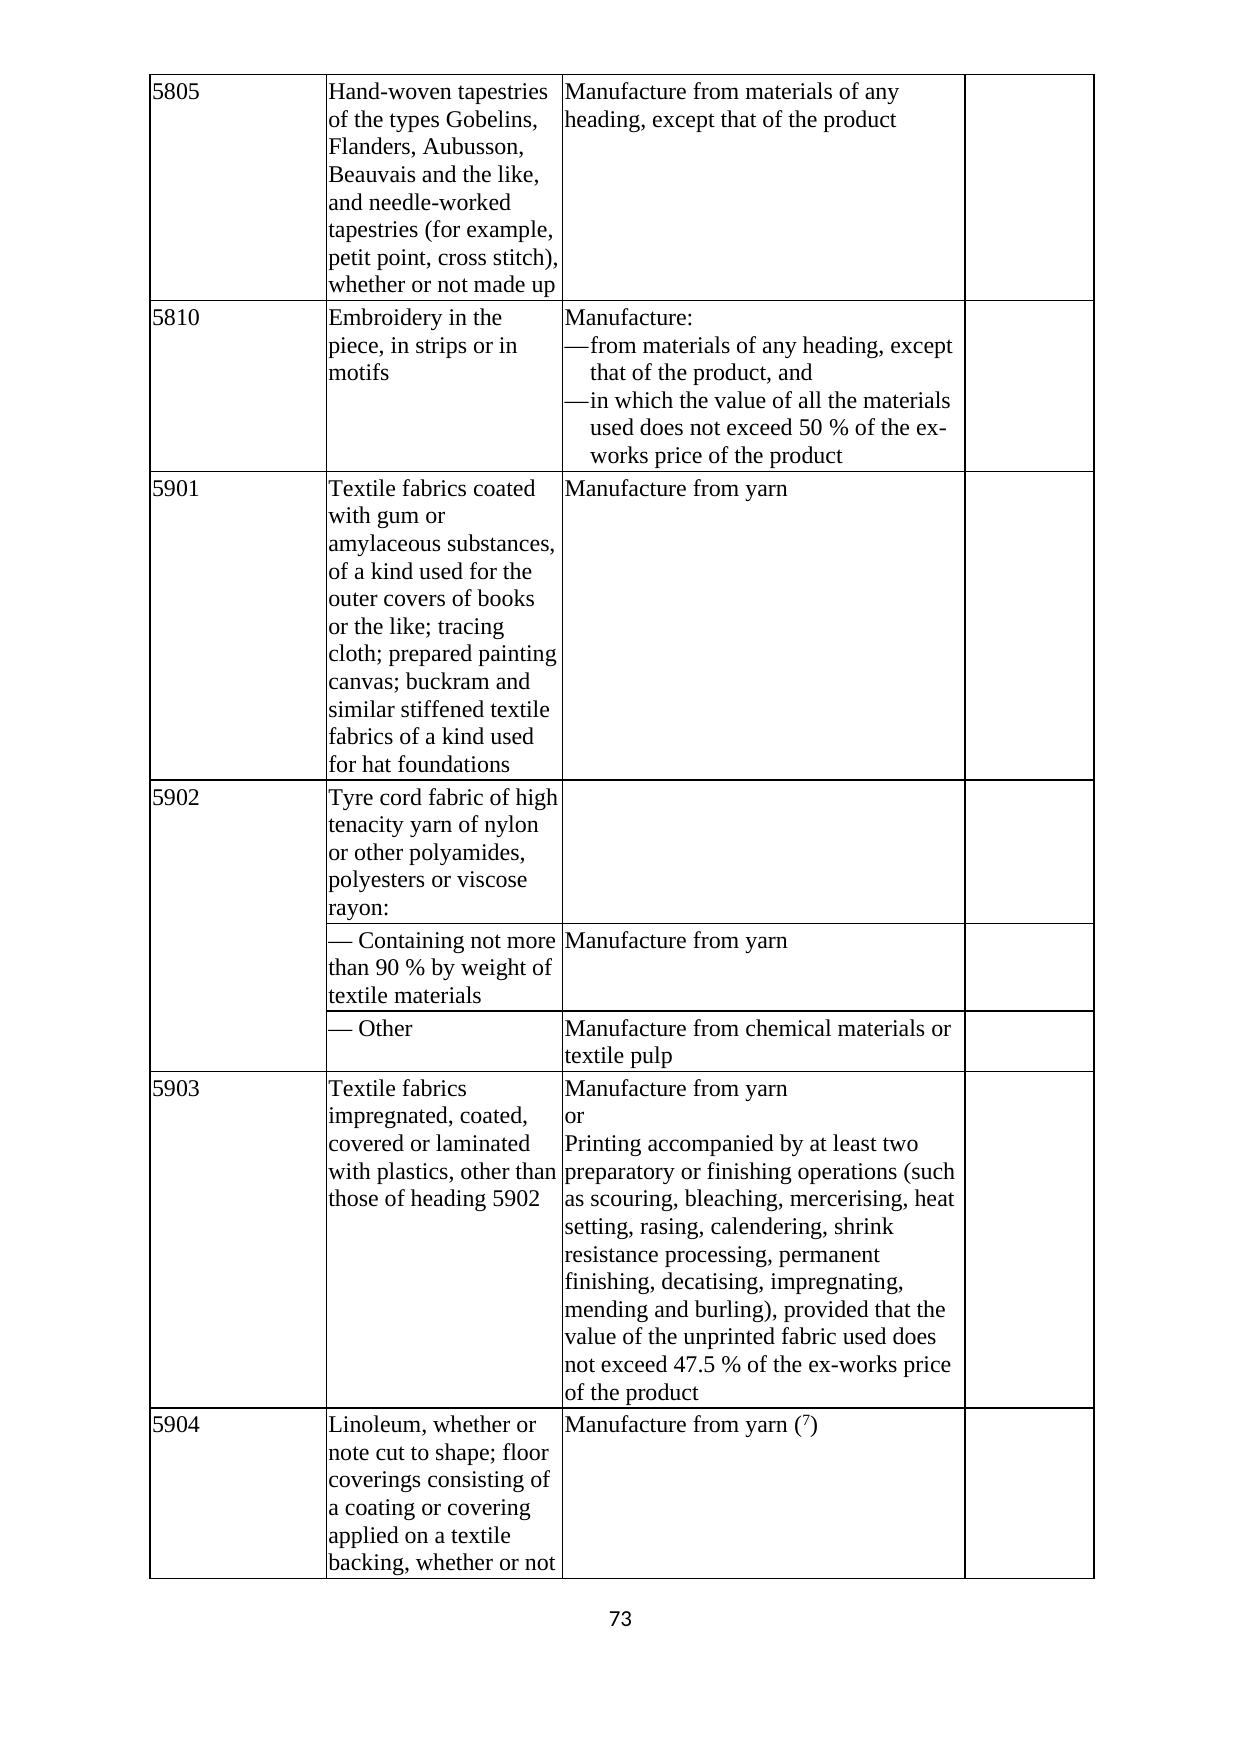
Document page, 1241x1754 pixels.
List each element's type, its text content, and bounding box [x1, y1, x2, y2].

table_cell Manufacture from yarn [563, 472, 964, 779]
table_cell Manufacture from yarn or Printing accompanied by at least two preparatory or finishing operations (such as scouring, bleaching, mercerising, heat setting, rasing, calendering, shrink resistance processing, permanent finishing, decatising, impregnating, mending and burling), provided that the value of the unprinted fabric used does not exceed 47.5 % of the ex-works price of the product [563, 1072, 964, 1407]
table_cell Manufacture from yarn (7) [563, 1409, 964, 1578]
table_cell [966, 924, 1093, 1010]
table_cell Manufacture from materials of any heading, except that of the product [563, 75, 964, 300]
table_cell — Containing not more than 90 % by weight of textile materials [327, 924, 562, 1010]
table_cell [966, 75, 1093, 300]
table_cell 5903 [151, 1072, 326, 1407]
table_cell Textile fabrics coated with gum or amylaceous substances, of a kind used for the outer covers of books or the like; tracing cloth; prepared painting canvas; buckram and similar stiffened textile fabrics of a kind used for hat foundations [327, 472, 562, 779]
table_cell [966, 1409, 1093, 1578]
table_cell 5902 [151, 781, 326, 1071]
table_header — [564, 331, 590, 386]
table_cell Manufacture from chemical materials or textile pulp [563, 1012, 964, 1071]
table_cell 5904 [151, 1409, 326, 1578]
table_cell 5901 [151, 472, 326, 779]
table_cell [966, 781, 1093, 922]
table_cell [966, 472, 1093, 779]
table_cell 5810 [151, 301, 326, 471]
table_cell Manufacture: [563, 301, 964, 471]
table_cell [966, 301, 1093, 471]
table_cell Manufacture from yarn [563, 924, 964, 1010]
table_header in which the value of all the materials used does not exceed 50 % of the ex-works price of the product [590, 386, 963, 469]
table_cell — Other [327, 1012, 562, 1071]
table_header from materials of any heading, except that of the product, and [590, 331, 963, 386]
table_header — [564, 386, 590, 469]
table_cell [966, 1072, 1093, 1407]
table_cell Tyre cord fabric of high tenacity yarn of nylon or other polyamides, polyesters or viscose rayon: [327, 781, 562, 922]
table_cell [563, 781, 964, 922]
table_cell Textile fabrics impregnated, coated, covered or laminated with plastics, other than those of heading 5902 [327, 1072, 562, 1407]
table_cell 5805 [151, 75, 326, 300]
table_cell Embroidery in the piece, in strips or in motifs [327, 301, 562, 471]
table_cell [966, 1012, 1093, 1071]
table_cell Hand-woven tapestries of the types Gobelins, Flanders, Aubusson, Beauvais and the like, and needle-worked tapestries (for example, petit point, cross stitch), whether or not made up [327, 75, 562, 300]
table_cell Linoleum, whether or note cut to shape; floor coverings consisting of a coating or covering applied on a textile backing, whether or not [327, 1409, 562, 1578]
